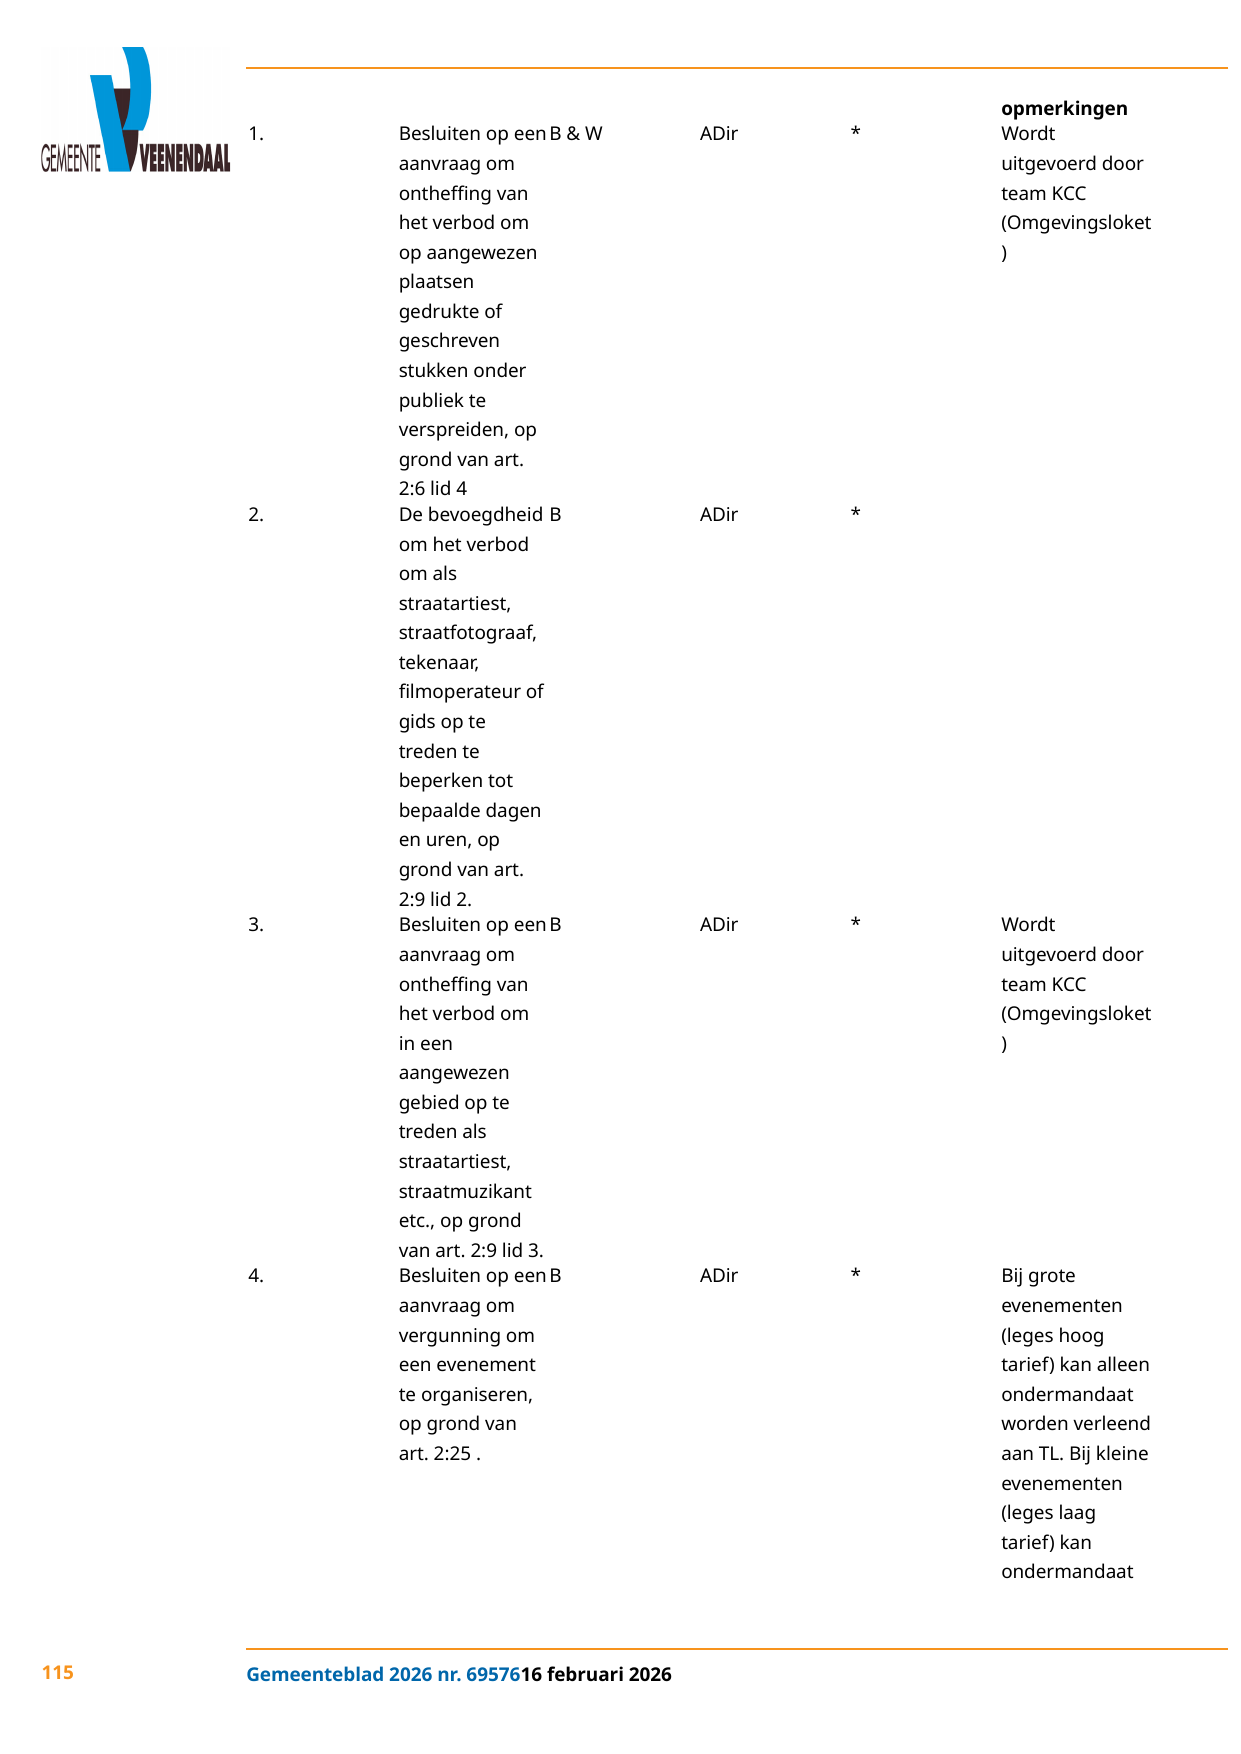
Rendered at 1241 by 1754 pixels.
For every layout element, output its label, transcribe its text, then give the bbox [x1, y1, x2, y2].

table_cell Wordt uitgevoerd door team KCC (Omgevingsloket) [1001, 121, 1152, 501]
table_header [248, 95, 398, 121]
table_cell [248, 1263, 398, 1584]
table_cell B [549, 501, 700, 912]
table_cell De bevoegdheid om het verbod om als straatartiest, straatfotograaf, tekenaar, filmoperateur of gids op te treden te beperken tot bepaalde dagen en uren, op grond van art. 2:9 lid 2. [399, 501, 549, 912]
table_cell * [850, 121, 1001, 501]
picture [41, 47, 130, 172]
table_cell Bij grote evenementen (leges hoog tarief) kan alleen ondermandaat worden verleend aan TL. Bij kleine evenementen (leges laag tarief) kan ondermandaat [1001, 1263, 1152, 1584]
table_cell B & W [549, 121, 700, 501]
table_cell B [549, 1263, 700, 1584]
table_cell [1001, 501, 1152, 912]
table_cell B [549, 912, 700, 1263]
table_cell Wordt uitgevoerd door team KCC (Omgevingsloket) [1001, 912, 1152, 1263]
table_header [399, 95, 549, 121]
table_cell * [850, 1263, 1001, 1584]
table_cell Besluiten op een aanvraag om vergunning om een evenement te organiseren, op grond van art. 2:25 . [399, 1263, 549, 1584]
table_cell ADir [700, 501, 850, 912]
picture [123, 47, 231, 172]
table_cell * [850, 912, 1001, 1263]
table_cell Besluiten op een aanvraag om ontheffing van het verbod om in een aangewezen gebied op te treden als straatartiest, straatmuzikant etc., op grond van art. 2:9 lid 3. [399, 912, 549, 1263]
table_cell Besluiten op een aanvraag om ontheffing van het verbod om op aangewezen plaatsen gedrukte of geschreven stukken onder publiek te verspreiden, op grond van art. 2:6 lid 4 [399, 121, 549, 501]
table_cell ADir [700, 1263, 850, 1584]
table_header [549, 95, 700, 121]
table_cell [248, 912, 398, 1263]
table_cell ADir [700, 912, 850, 1263]
table_header [850, 95, 1001, 121]
table_cell [248, 121, 398, 501]
table_header opmerkingen [1001, 95, 1152, 121]
table_cell ADir [700, 121, 850, 501]
table_cell [248, 501, 398, 912]
table_cell * [850, 501, 1001, 912]
table_header [700, 95, 850, 121]
